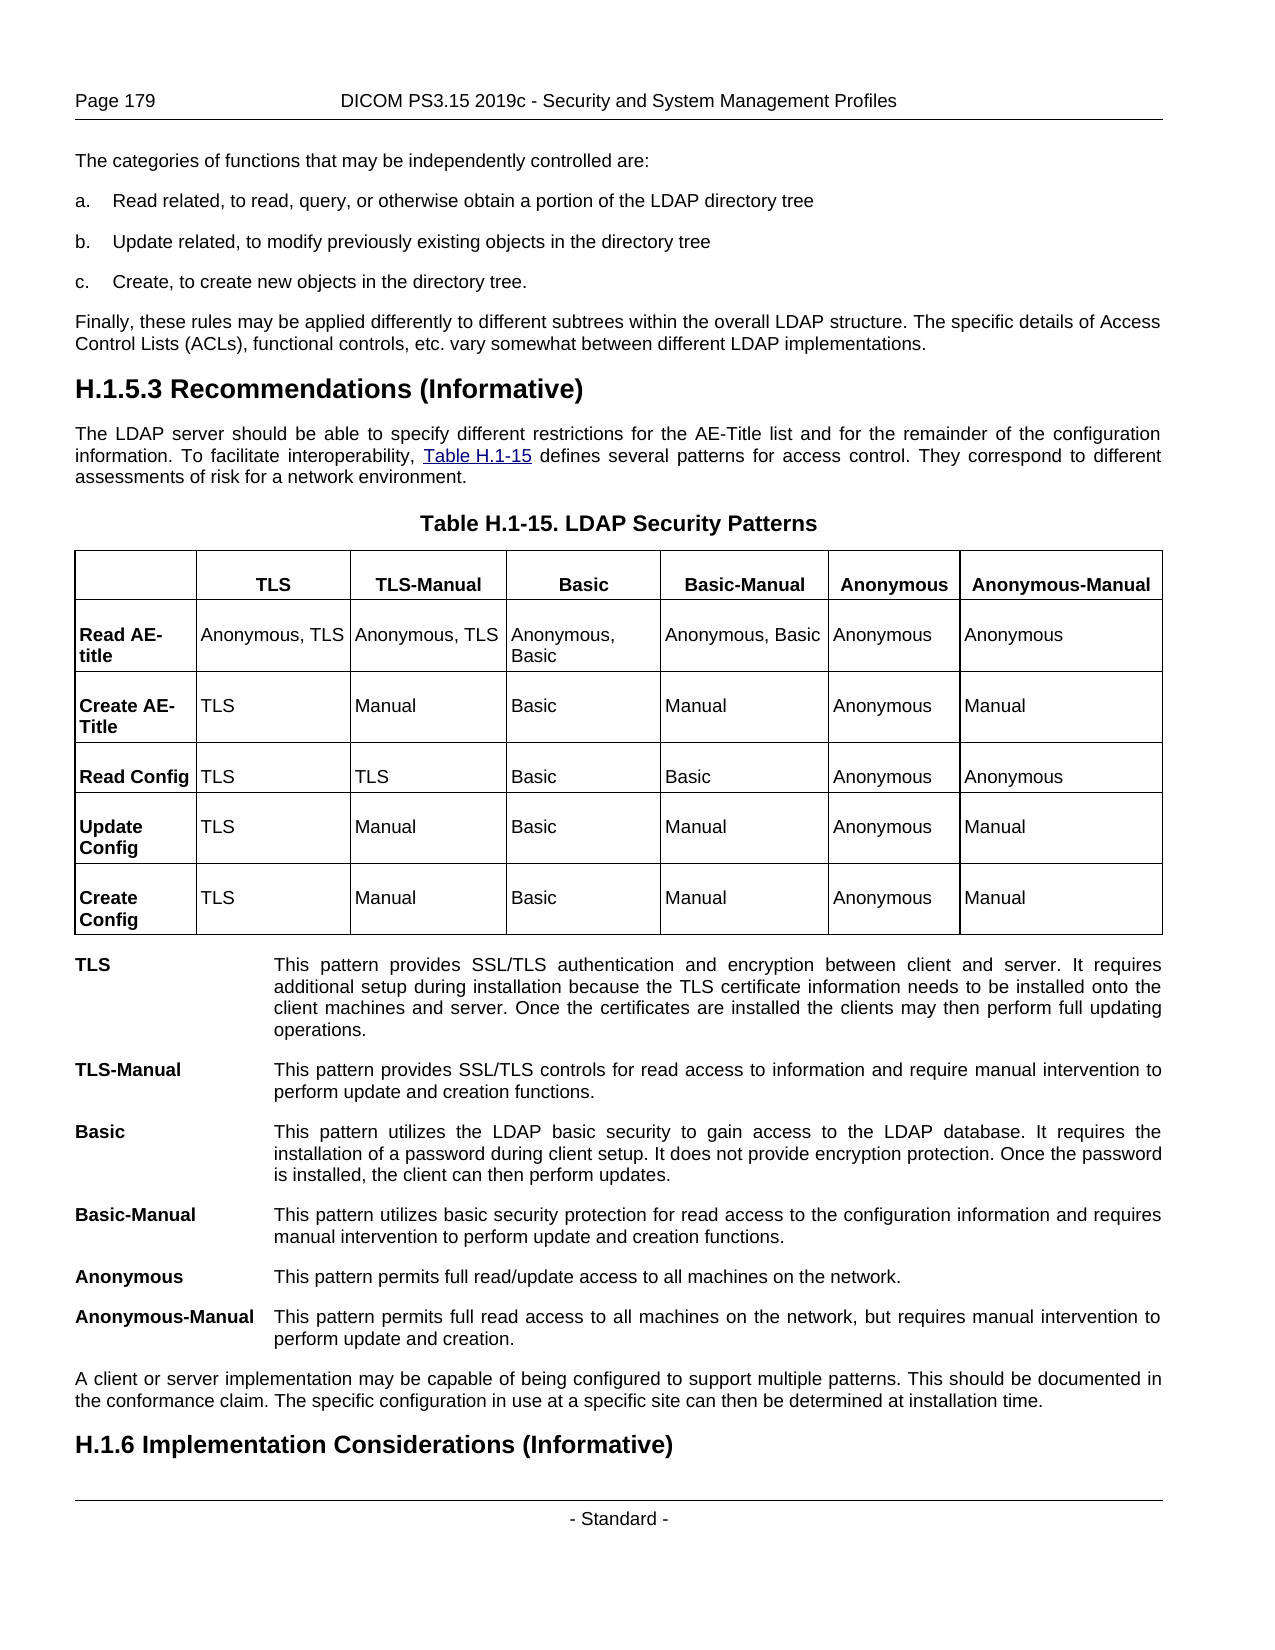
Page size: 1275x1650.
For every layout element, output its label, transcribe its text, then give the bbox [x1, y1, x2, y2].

table_cell Anonymous, TLS [351, 600, 506, 671]
table_cell Anonymous [829, 743, 959, 792]
table_header TLS [197, 551, 350, 599]
table_cell Manual [961, 864, 1162, 934]
table_cell Anonymous [961, 600, 1162, 671]
table_cell Anonymous [829, 864, 959, 934]
table_cell Anonymous [829, 672, 959, 742]
text Anonymous-Manual This pattern permits full read access to all machines on the network, but requires manual intervention to perform update and creation. [75, 1306, 1162, 1349]
text Basic-Manual This pattern utilizes basic security protection for read access to the configuration information and requires manual intervention to perform update and creation functions. [75, 1204, 1162, 1247]
table_cell Anonymous [829, 600, 959, 671]
table_cell Basic [661, 743, 828, 792]
table_cell Manual [351, 864, 506, 934]
table_cell Anonymous, Basic [661, 600, 828, 671]
text Anonymous This pattern permits full read/update access to all machines on the network. [75, 1266, 1162, 1288]
text TLS-Manual This pattern provides SSL/TLS controls for read access to information and require manual intervention to perform update and creation functions. [75, 1059, 1162, 1102]
table_cell Manual [661, 672, 828, 742]
table_cell TLS [197, 864, 350, 934]
table_cell TLS [197, 743, 350, 792]
table_header Basic [507, 551, 660, 599]
text H.1.5.3 Recommendations (Informative) [75, 373, 1162, 404]
table_cell Manual [661, 864, 828, 934]
text Basic This pattern utilizes the LDAP basic security to gain access to the LDAP database. It requires the installation of a password during client setup. It does not provide encryption protection. Once the password is installed, the client can then perform updates. [75, 1121, 1162, 1185]
table_cell Read AE-title [76, 600, 196, 671]
table_cell Manual [351, 793, 506, 863]
text A client or server implementation may be capable of being configured to support multiple patterns. This should be documented in the conformance claim. The specific configuration in use at a specific site can then be determined at installation time. [75, 1368, 1162, 1411]
table_cell Anonymous, Basic [507, 600, 660, 671]
table_header TLS-Manual [351, 551, 506, 599]
text TLS This pattern provides SSL/TLS authentication and encryption between client and server. It requires additional setup during installation because the TLS certificate information needs to be installed onto the client machines and server. Once the certificates are installed the clients may then perform full updating operations. [75, 954, 1162, 1040]
table_cell Basic [507, 793, 660, 863]
text Table H.1-15. LDAP Security Patterns [75, 510, 1162, 536]
table_cell Read Config [76, 743, 196, 792]
table_cell Manual [661, 793, 828, 863]
text c. Create, to create new objects in the directory tree. [75, 271, 1162, 292]
table_cell Basic [507, 743, 660, 792]
text The categories of functions that may be independently controlled are: [75, 150, 1162, 172]
text The LDAP server should be able to specify different restrictions for the AE-Title list and for the remainder of the configuration information. To facilitate interoperability, Table H.1-15 defines several patterns for access control. They correspond to different assessments of risk for a network environment. [75, 423, 1162, 488]
table_header Basic-Manual [661, 551, 828, 599]
table_cell TLS [197, 672, 350, 742]
table_cell Update Config [76, 793, 196, 863]
table_cell Anonymous [961, 743, 1162, 792]
table_cell TLS [351, 743, 506, 792]
table_cell Manual [351, 672, 506, 742]
table_cell Anonymous, TLS [197, 600, 350, 671]
text a. Read related, to read, query, or otherwise obtain a portion of the LDAP directory tree [75, 190, 1162, 212]
table_cell Basic [507, 864, 660, 934]
table_cell Create Config [76, 864, 196, 934]
text H.1.6 Implementation Considerations (Informative) [75, 1430, 1162, 1459]
text b. Update related, to modify previously existing objects in the directory tree [75, 231, 1162, 252]
table_header Anonymous [829, 551, 959, 599]
table_header Anonymous-Manual [961, 551, 1162, 599]
table_cell Manual [961, 793, 1162, 863]
text Finally, these rules may be applied differently to different subtrees within the overall LDAP structure. The specific details of Access Control Lists (ACLs), functional controls, etc. vary somewhat between different LDAP implementations. [75, 311, 1162, 354]
table_cell Anonymous [829, 793, 959, 863]
table_cell TLS [197, 793, 350, 863]
table_cell Create AE-Title [76, 672, 196, 742]
table_cell Basic [507, 672, 660, 742]
table_header [76, 551, 196, 599]
table_cell Manual [961, 672, 1162, 742]
